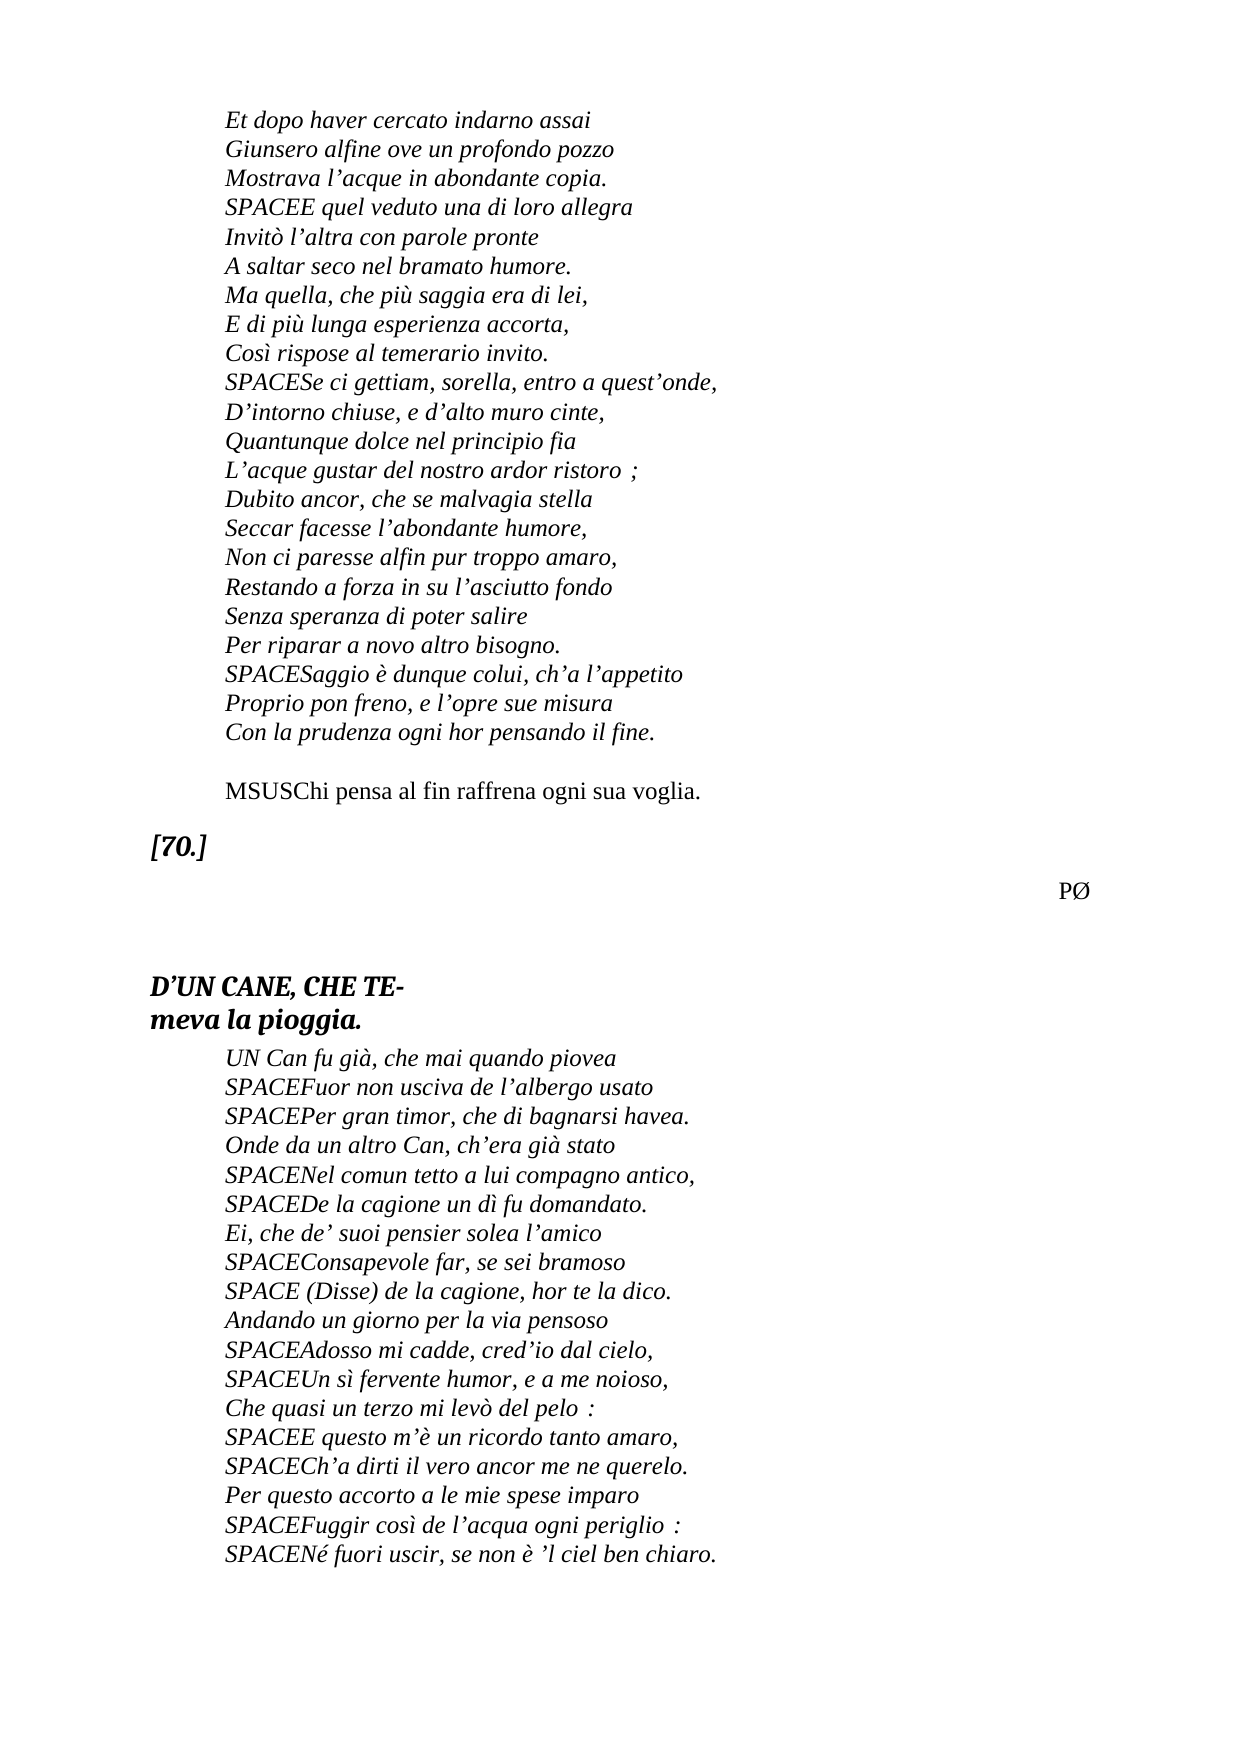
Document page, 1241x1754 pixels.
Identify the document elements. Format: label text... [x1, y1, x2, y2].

text PØ [150, 870, 1090, 907]
text UN Can fu già, che mai quando piovea SPACEFuor non usciva de l’albergo usato SPACEPer gran timor, che di bagnarsi havea. [225, 1043, 1090, 1131]
text SPACESaggio è dunque colui, ch’a l’appetito Proprio pon freno, e l’opre sue misura Con la prudenza ogni hor pensando il fine. [225, 659, 1090, 747]
text SPACESe ci gettiam, sorella, entro a quest’onde, D’intorno chiuse, e d’alto muro cinte, Quantunque dolce nel principio fia L’acque gustar del nostro ardor ristoro ; Dubito ancor, che se malvagia stella Seccar facesse l’abondante humore, Non ci paresse alfin pur troppo amaro, Restando a forza in su l’asciutto fondo Senza speranza di poter salire Per riparar a novo altro bisogno. [225, 367, 1090, 659]
text SPACEE quel veduto una di loro allegra Invitò l’altra con parole pronte A saltar seco nel bramato humore. Ma quella, che più saggia era di lei, E di più lunga esperienza accorta, Così rispose al temerario invito. [225, 192, 1090, 367]
text MSUSChi pensa al fin raffrena ogni sua voglia. [225, 776, 1090, 805]
text Andando un giorno per la via pensoso SPACEAdosso mi cadde, cred’io dal cielo, SPACEUn sì fervente humor, e a me noioso, [225, 1306, 1090, 1393]
subtitle D’UN CANE, CHE TE- meva la pioggia. [150, 970, 1090, 1037]
text Onde da un altro Can, ch’era già stato SPACENel comun tetto a lui compagno antico, SPACEDe la cagione un dì fu domandato. [225, 1131, 1090, 1218]
text Ei, che de’ suoi pensier solea l’amico SPACEConsapevole far, se sei bramoso SPACE (Disse) de la cagione, hor te la dico. [225, 1218, 1090, 1306]
text Et dopo haver cercato indarno assai Giunsero alfine ove un profondo pozzo Mostrava l’acque in abondante copia. [225, 105, 1090, 192]
text Che quasi un terzo mi levò del pelo : SPACEE questo m’è un ricordo tanto amaro, SPACECh’a dirti il vero ancor me ne querelo. [225, 1393, 1090, 1481]
subtitle [70.] [150, 830, 1090, 863]
text Per questo accorto a le mie spese imparo SPACEFuggir così de l’acqua ogni periglio : SPACENé fuori uscir, se non è ’l ciel ben chiaro. [225, 1481, 1090, 1568]
